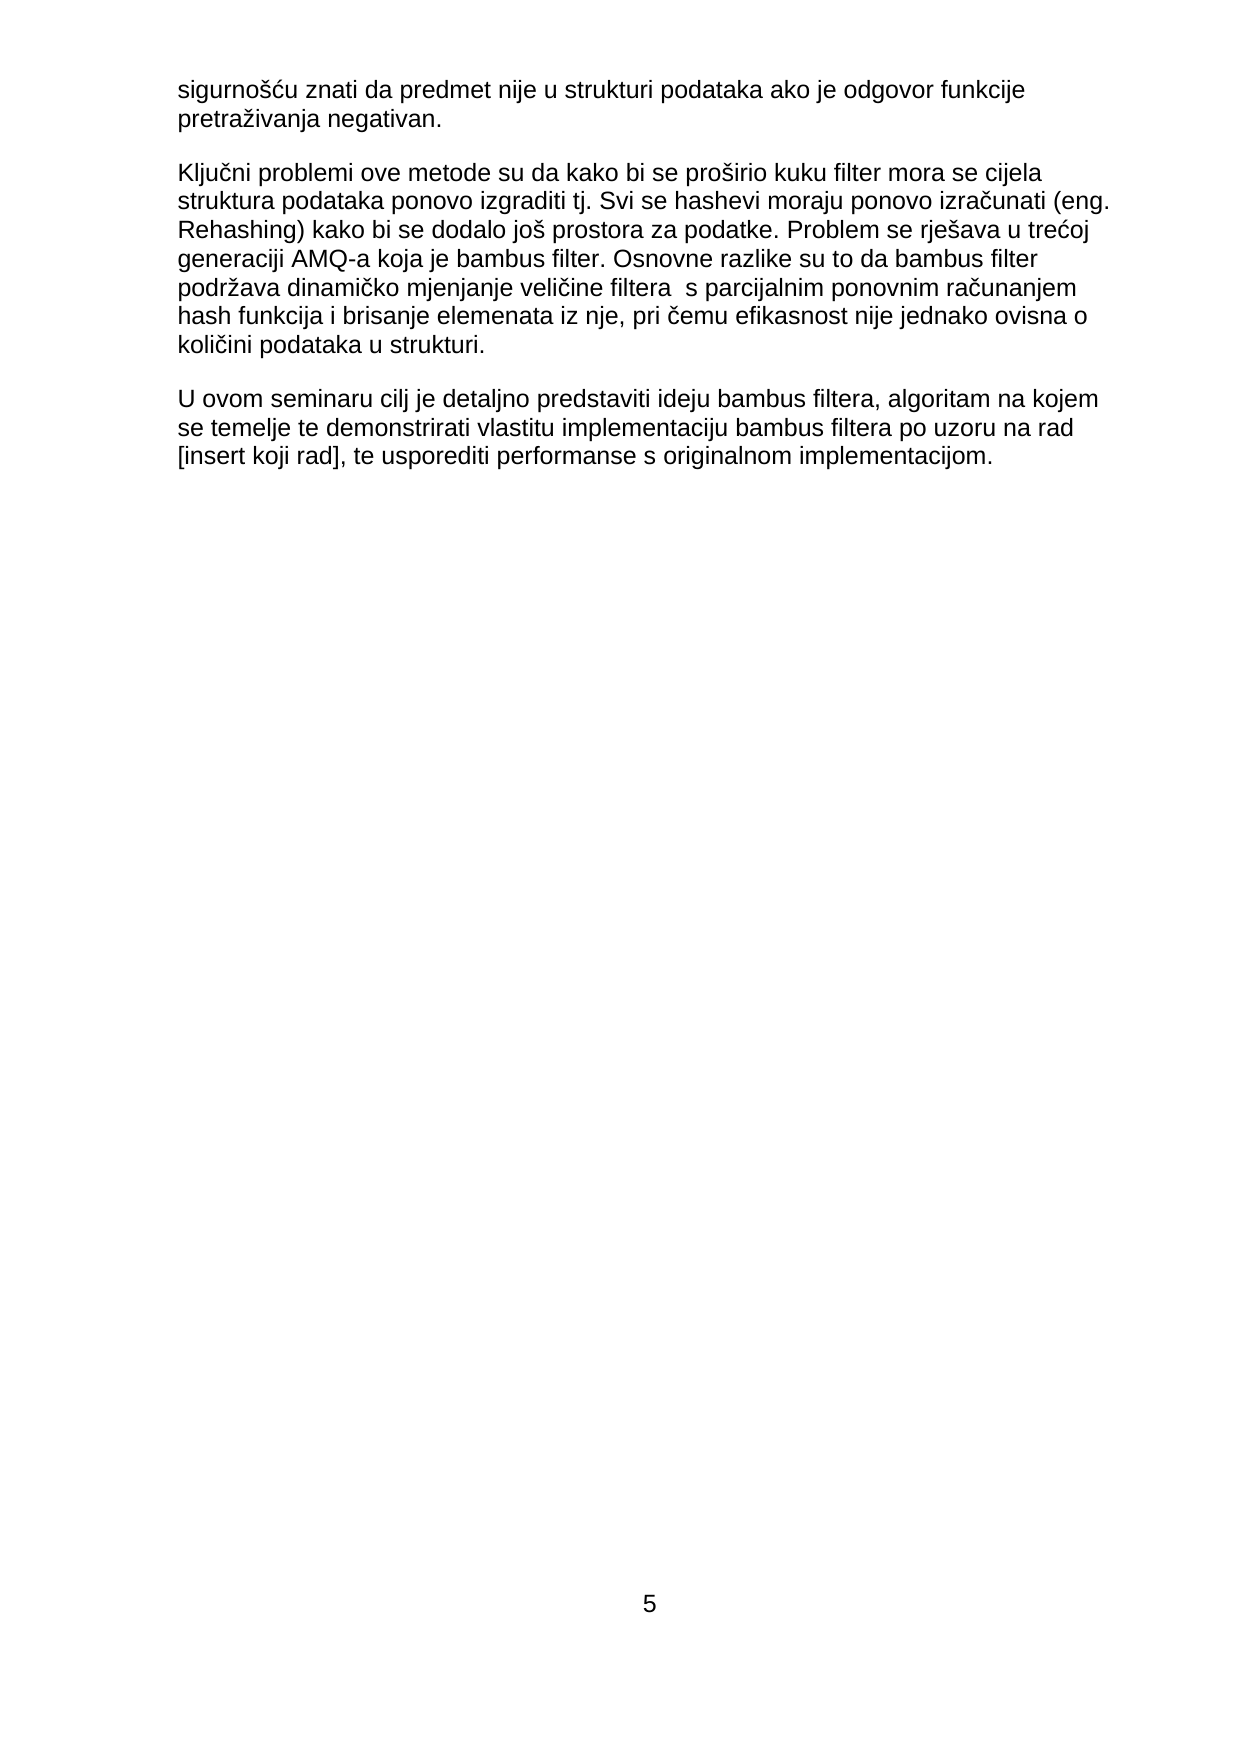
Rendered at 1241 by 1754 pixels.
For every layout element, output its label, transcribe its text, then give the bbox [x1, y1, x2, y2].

text U ovom seminaru cilj je detaljno predstaviti ideju bambus filtera, algoritam na kojem se temelje te demonstrirati vlastitu implementaciju bambus filtera po uzoru na rad [insert koji rad], te usporediti performanse s originalnom implementacijom. [177, 384, 1122, 470]
text sigurnošću znati da predmet nije u strukturi podataka ako je odgovor funkcije pretraživanja negativan. [177, 75, 1122, 132]
text Ključni problemi ove metode su da kako bi se proširio kuku filter mora se cijela struktura podataka ponovo izgraditi tj. Svi se hashevi moraju ponovo izračunati (eng. Rehashing) kako bi se dodalo još prostora za podatke. Problem se rješava u trećoj generaciji AMQ-a koja je bambus filter. Osnovne razlike su to da bambus filter podržava dinamičko mjenjanje veličine filtera s parcijalnim ponovnim računanjem hash funkcija i brisanje elemenata iz nje, pri čemu efikasnost nije jednako ovisna o količini podataka u strukturi. [177, 157, 1122, 359]
